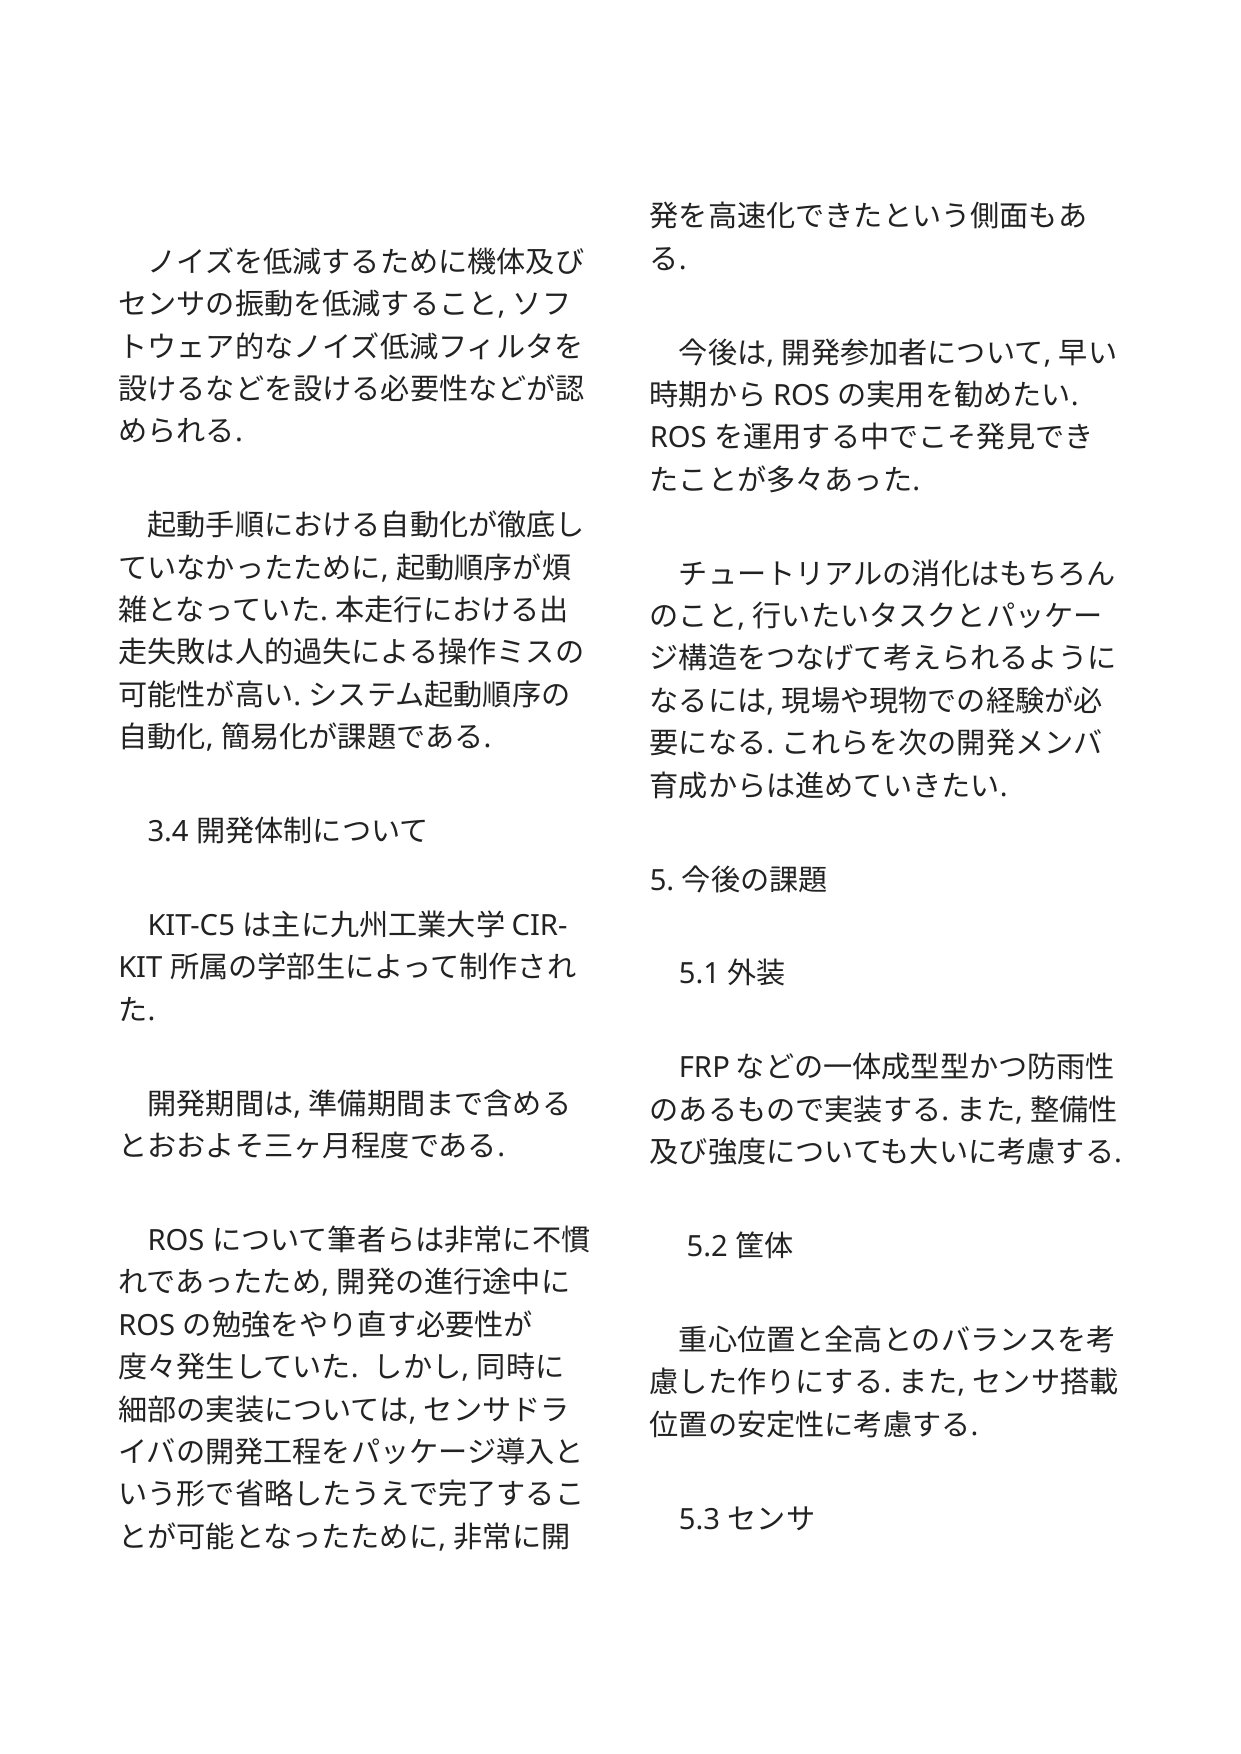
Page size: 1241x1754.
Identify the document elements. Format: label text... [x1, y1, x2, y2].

text 重心位置と全高とのバランスを考慮した作りにする. また, センサ搭載位置の安定性に考慮する. [649, 1317, 1122, 1444]
text 5.1 外装 [649, 950, 1122, 992]
text 発を高速化できたという側面もある. [649, 193, 1122, 278]
text 5.2 筐体 [649, 1223, 1122, 1265]
text 3.4 開発体制について [118, 808, 591, 850]
text ROS について筆者らは非常に不慣れであったため, 開発の進行途中に ROS の勉強をやり直す必要性が度々発生していた. しかし, 同時に細部の実装については, センサドライバの開発工程をパッケージ導入という形で省略したうえで完了することが可能となったために, 非常に開 [118, 1217, 591, 1556]
text 起動手順における自動化が徹底していなかったために, 起動順序が煩雑となっていた. 本走行における出走失敗は人的過失による操作ミスの可能性が高い. システム起動順序の自動化, 簡易化が課題である. [118, 502, 591, 756]
text 今後は, 開発参加者について, 早い時期から ROS の実用を勧めたい. ROS を運用する中でこそ発見できたことが多々あった. [649, 329, 1122, 499]
text 5. 今後の課題 [649, 856, 1122, 898]
text ノイズを低減するために機体及びセンサの振動を低減すること, ソフトウェア的なノイズ低減フィルタを設けるなどを設ける必要性などが認められる. [118, 239, 591, 450]
text FRPなどの一体成型型かつ防雨性のあるもので実装する. また, 整備性 及び強度についても大いに考慮する. [649, 1044, 1122, 1171]
text 5.3 センサ [649, 1495, 1122, 1538]
text チュートリアルの消化はもちろんのこと, 行いたいタスクとパッケージ構造をつなげて考えられるようになるには, 現場や現物での経験が必要になる. これらを次の開発メンバ育成からは進めていきたい. [649, 550, 1122, 804]
text 開発期間は, 準備期間まで含めるとおおよそ三ヶ月程度である. [118, 1080, 591, 1165]
text KIT-C5 は主に九州工業大学 CIR-KIT 所属の学部生によって制作された. [118, 902, 591, 1029]
